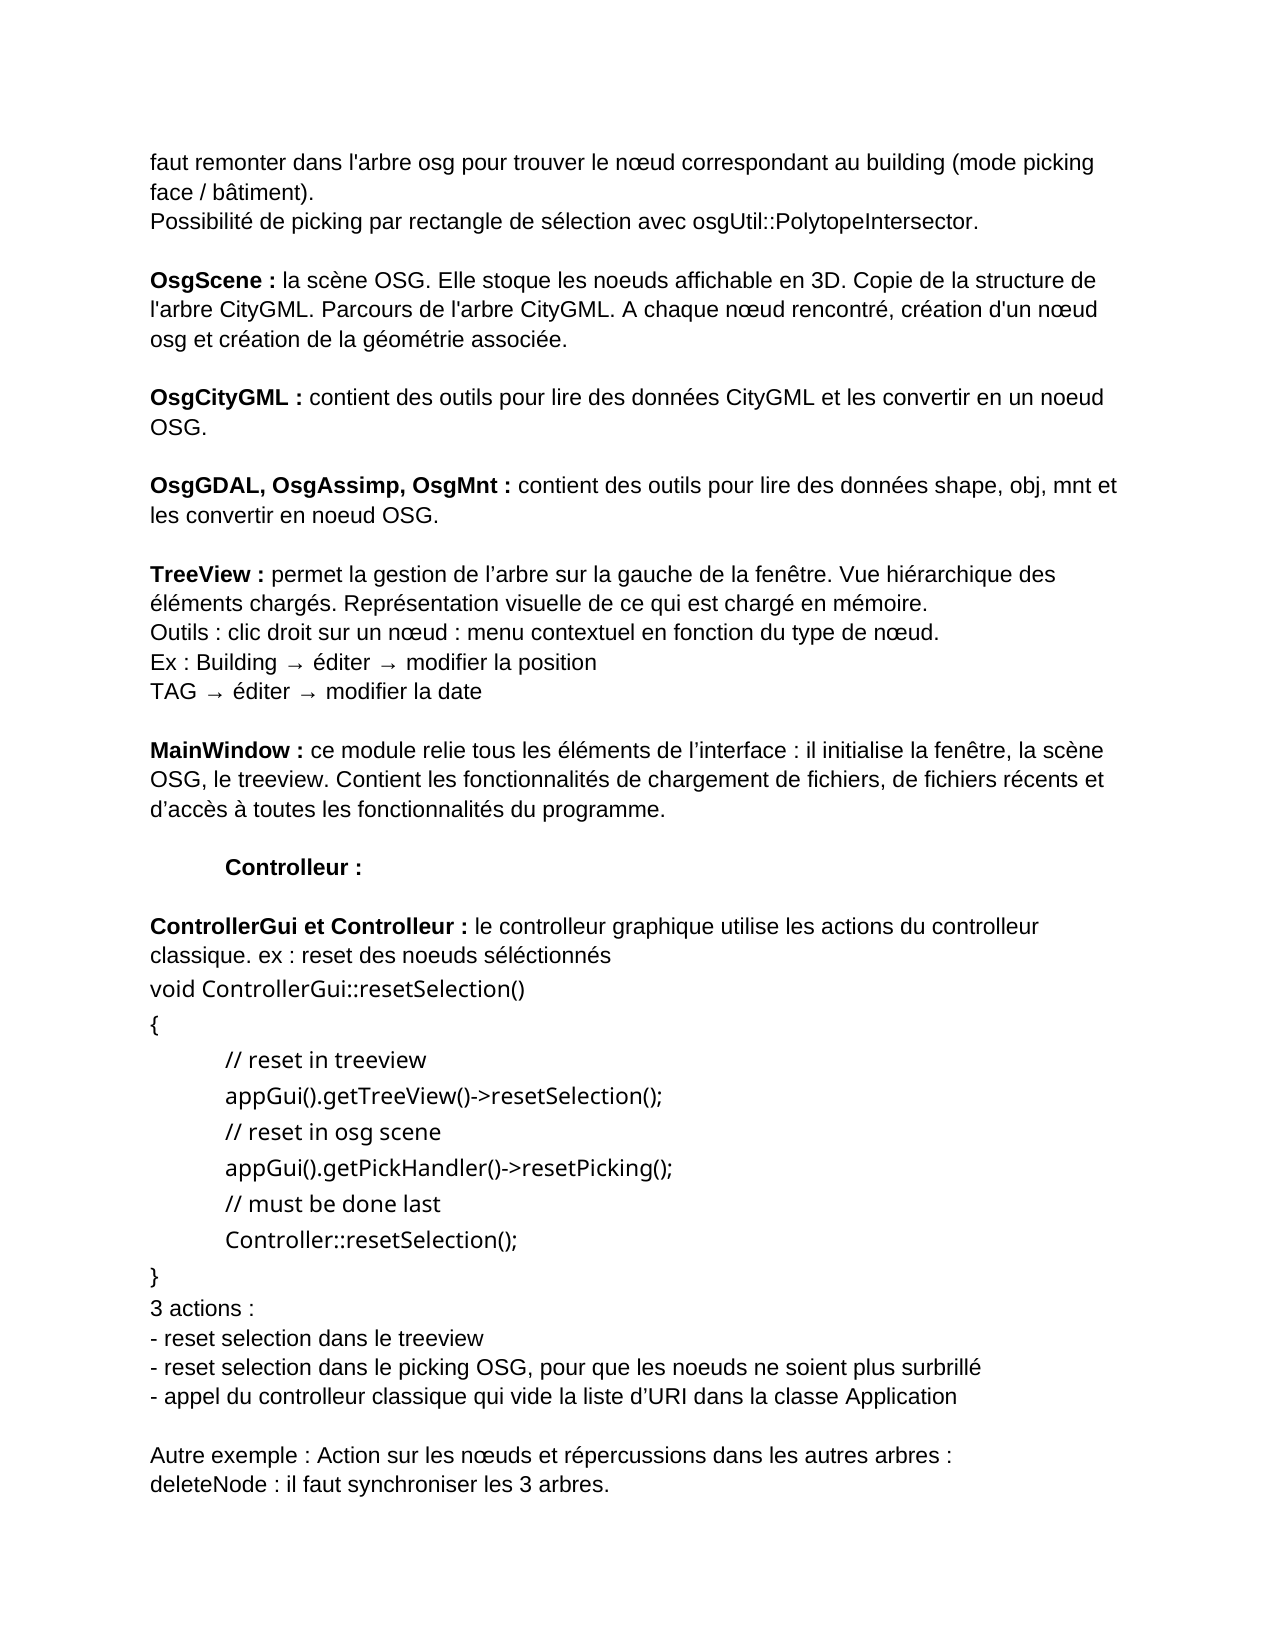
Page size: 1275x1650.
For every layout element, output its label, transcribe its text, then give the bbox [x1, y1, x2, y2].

text ControllerGui et Controlleur : le controlleur graphique utilise les actions du controlleur classique. ex : reset des noeuds séléctionnés [150, 914, 1125, 969]
text - appel du controlleur classique qui vide la liste d’URI dans la classe Application [150, 1384, 1125, 1410]
text 3 actions : [150, 1296, 1125, 1322]
text OsgScene : la scène OSG. Elle stoque les noeuds affichable en 3D. Copie de la structure de l'arbre CityGML. Parcours de l'arbre CityGML. A chaque nœud rencontré, création d'un nœud osg et création de la géométrie associée. [150, 267, 1125, 352]
text - reset selection dans le treeview [150, 1325, 1125, 1351]
text deleteNode : il faut synchroniser les 3 arbres. [150, 1472, 1125, 1498]
text appGui().getTreeView()->resetSelection(); [150, 1080, 1125, 1112]
text void ControllerGui::resetSelection() [150, 972, 1125, 1004]
text Possibilité de picking par rectangle de sélection avec osgUtil::PolytopeIntersector. [150, 209, 1125, 234]
text - reset selection dans le picking OSG, pour que les noeuds ne soient plus surbrillé [150, 1355, 1125, 1380]
text { [150, 1008, 1125, 1040]
text Outils : clic droit sur un nœud : menu contextuel en fonction du type de nœud. [150, 620, 1125, 646]
text // must be done last [150, 1188, 1125, 1219]
text // reset in osg scene [150, 1116, 1125, 1147]
text Controlleur : [225, 855, 1125, 881]
text OsgGDAL, OsgAssimp, OsgMnt : contient des outils pour lire des données shape, obj, mnt et les convertir en noeud OSG. [150, 473, 1125, 528]
text OsgCityGML : contient des outils pour lire des données CityGML et les convertir en un noeud OSG. [150, 385, 1125, 440]
text // reset in treeview [150, 1044, 1125, 1076]
text appGui().getPickHandler()->resetPicking(); [150, 1152, 1125, 1183]
text faut remonter dans l'arbre osg pour trouver le nœud correspondant au building (mode picking face / bâtiment). [150, 150, 1125, 205]
text Autre exemple : Action sur les nœuds et répercussions dans les autres arbres : [150, 1443, 1125, 1468]
text TAG → éditer → modifier la date [150, 679, 1125, 704]
text TreeView : permet la gestion de l’arbre sur la gauche de la fenêtre. Vue hiérarchique des éléments chargés. Représentation visuelle de ce qui est chargé en mémoire. [150, 561, 1125, 616]
text Ex : Building → éditer → modifier la position [150, 649, 1125, 675]
text } [150, 1260, 1125, 1291]
text MainWindow : ce module relie tous les éléments de l’interface : il initialise la fenêtre, la scène OSG, le treeview. Contient les fonctionnalités de chargement de fichiers, de fichiers récents et d’accès à toutes les fonctionnalités du programme. [150, 737, 1125, 822]
text Controller::resetSelection(); [150, 1224, 1125, 1255]
